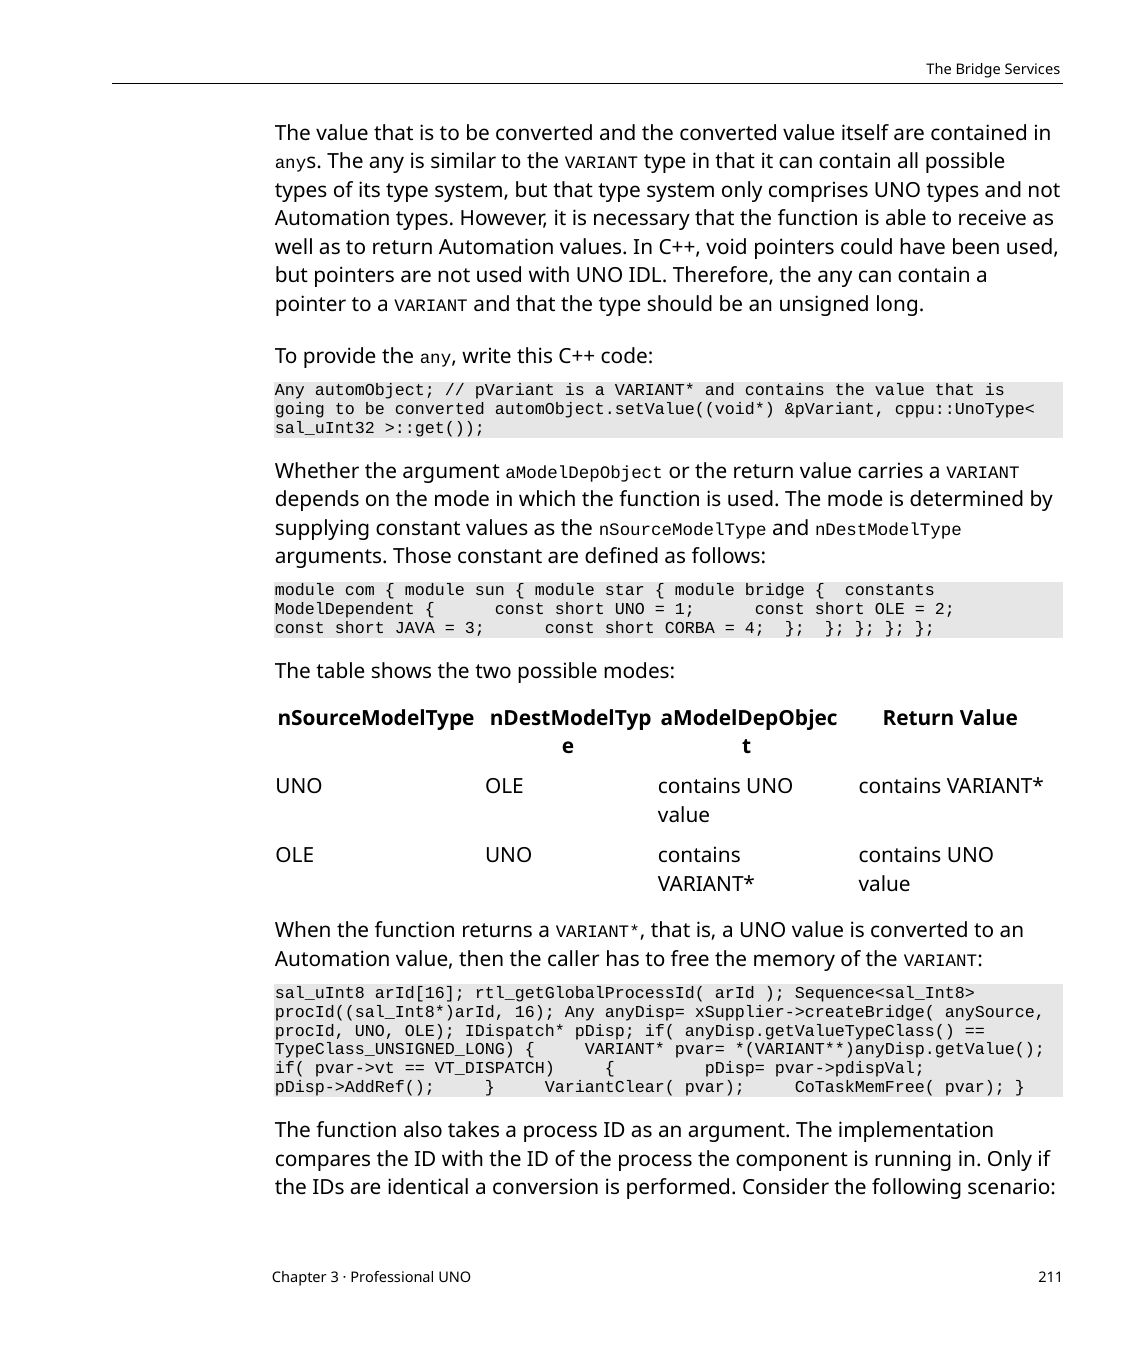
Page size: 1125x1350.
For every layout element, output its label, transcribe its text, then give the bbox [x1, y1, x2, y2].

text The function also takes a process ID as an argument. The implementation compares the ID with the ID of the process the component is running in. Only if the IDs are identical a conversion is performed. Consider the following scenario: [274, 1115, 1063, 1201]
table_cell UNO [485, 835, 658, 903]
table_header Return Value [858, 697, 1065, 766]
text sal_uInt8 arId[16]; rtl_getGlobalProcessId( arId ); Sequence<sal_Int8> procId((sal_Int8*)arId, 16); Any anyDisp= xSupplier->createBridge( anySource, procId, UNO, OLE); IDispatch* pDisp; if( anyDisp.getValueTypeClass() == TypeClass_UNSIGNED_LONG) { VARIANT* pvar= *(VARIANT**)anyDisp.getValue(); if( pvar->vt == VT_DISPATCH) { pDisp= pvar->pdispVal; pDisp->AddRef(); } VariantClear( pvar); CoTaskMemFree( pvar); } [274, 984, 1063, 1097]
text When the function returns a VARIANT*, that is, a UNO value is converted to an Automation value, then the caller has to free the memory of the VARIANT: [274, 916, 1063, 972]
table_header nSourceModelType [275, 697, 485, 766]
text Any automObject; // pVariant is a VARIANT* and contains the value that is going to be converted automObject.setValue((void*) &pVariant, cppu::UnoType< sal_uInt32 >::get()); [274, 382, 1063, 438]
table_cell OLE [275, 835, 485, 903]
table_cell contains UNO value [858, 835, 1065, 903]
text The table shows the two possible modes: [274, 656, 1063, 685]
text Whether the argument aModelDepObject or the return value carries a VARIANT depends on the mode in which the function is used. The mode is determined by supplying constant values as the nSourceModelType and nDestModelType arguments. Those constant are defined as follows: [274, 456, 1063, 570]
text module com { module sun { module star { module bridge { constants ModelDependent { const short UNO = 1; const short OLE = 2; const short JAVA = 3; const short CORBA = 4; }; }; }; }; }; [274, 582, 1063, 638]
text To provide the any, write this C++ code: [274, 341, 1063, 369]
table_cell OLE [485, 766, 658, 834]
table_cell contains VARIANT* [858, 766, 1065, 834]
text The value that is to be converted and the converted value itself are contained in anys. The any is similar to the VARIANT type in that it can contain all possible types of its type system, but that type system only comprises UNO types and not Automation types. However, it is necessary that the function is able to receive as well as to return Automation values. In C++, void pointers could have been used, but pointers are not used with UNO IDL. Therefore, the any can contain a pointer to a VARIANT and that the type should be an unsigned long. [274, 118, 1063, 317]
table_cell contains UNO value [658, 766, 858, 834]
table_cell contains VARIANT* [658, 835, 858, 903]
table_cell UNO [275, 766, 485, 834]
table_header aModelDepObject [658, 697, 858, 766]
table_header nDestModelType [485, 697, 658, 766]
